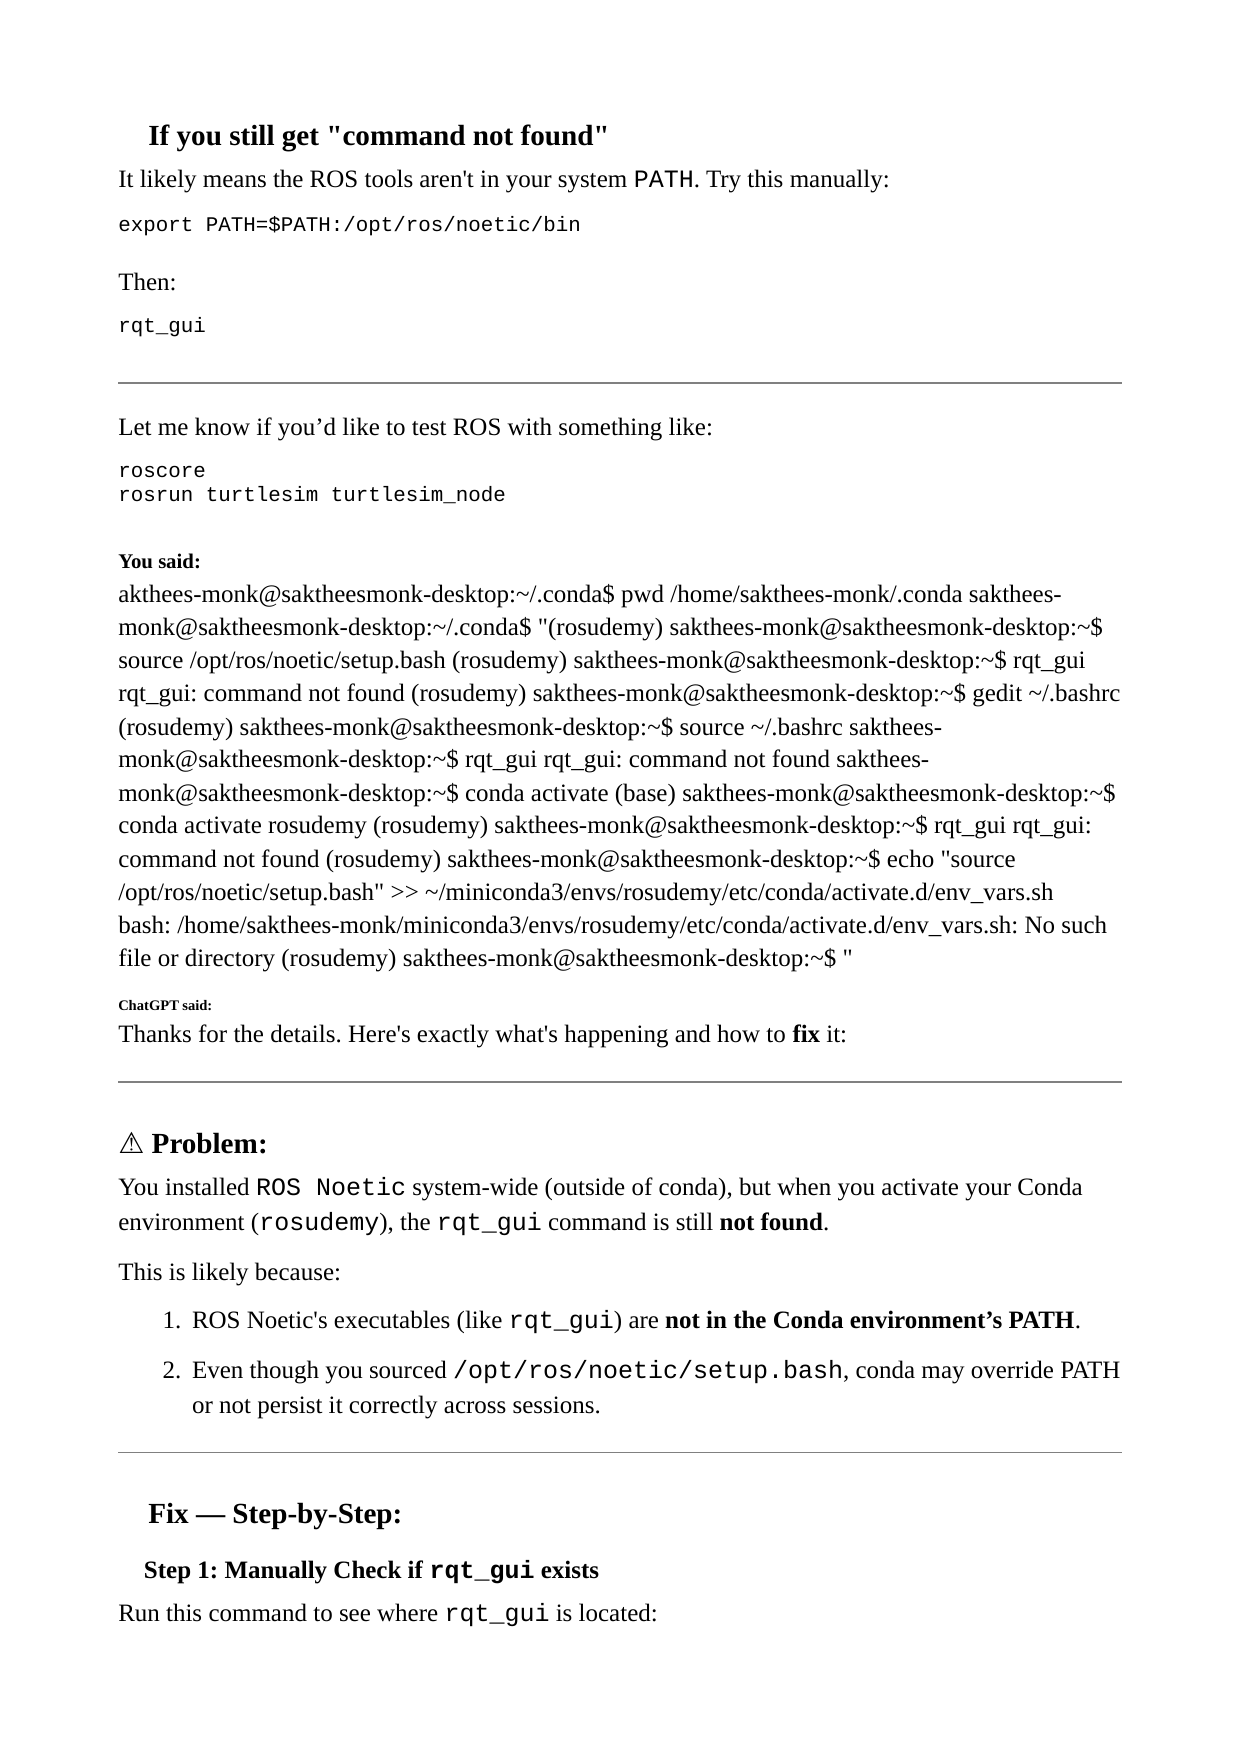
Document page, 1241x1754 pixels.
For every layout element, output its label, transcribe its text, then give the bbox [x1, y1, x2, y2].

subtitle ✅ Fix — Step-by-Step: [118, 1496, 1122, 1530]
text It likely means the ROS tools aren't in your system PATH. Try this manually: [118, 164, 1122, 195]
text roscore [118, 460, 1122, 483]
text akthees-monk@saktheesmonk-desktop:~/.conda$ pwd /home/sakthees-monk/.conda sakthees-monk@saktheesmonk-desktop:~/.conda$ "(rosudemy) sakthees-monk@saktheesmonk-desktop:~$ source /opt/ros/noetic/setup.bash (rosudemy) sakthees-monk@saktheesmonk-desktop:~$ rqt_gui rqt_gui: command not found (rosudemy) sakthees-monk@saktheesmonk-desktop:~$ gedit ~/.bashrc (rosudemy) sakthees-monk@saktheesmonk-desktop:~$ source ~/.bashrc sakthees-monk@saktheesmonk-desktop:~$ rqt_gui rqt_gui: command not found sakthees-monk@saktheesmonk-desktop:~$ conda activate (base) sakthees-monk@saktheesmonk-desktop:~$ conda activate rosudemy (rosudemy) sakthees-monk@saktheesmonk-desktop:~$ rqt_gui rqt_gui: command not found (rosudemy) sakthees-monk@saktheesmonk-desktop:~$ echo "source /opt/ros/noetic/setup.bash" >> ~/miniconda3/envs/rosudemy/etc/conda/activate.d/env_vars.sh bash: /home/sakthees-monk/miniconda3/envs/rosudemy/etc/conda/activate.d/env_vars.sh: No such file or directory (rosudemy) sakthees-monk@saktheesmonk-desktop:~$ " [118, 579, 1122, 971]
text You installed ROS Noetic system-wide (outside of conda), but when you activate your Conda environment (rosudemy), the rqt_gui command is still not found. [118, 1172, 1122, 1238]
subtitle 📌 If you still get "command not found" [118, 118, 1122, 152]
text Let me know if you’d like to test ROS with something like: [118, 412, 1122, 441]
list Even though you sourced /opt/ros/noetic/setup.bash, conda may override PATH or not persist it correctly across sessions. [162, 1355, 1122, 1419]
subtitle 🔧 Step 1: Manually Check if rqt_gui exists [118, 1555, 1122, 1586]
list ROS Noetic's executables (like rqt_gui) are not in the Conda environment’s PATH. [162, 1305, 1122, 1336]
subtitle ⚠️ Problem: [118, 1126, 1122, 1159]
text export PATH=$PATH:/opt/ros/noetic/bin [118, 214, 1122, 238]
subtitle You said: [118, 549, 1122, 573]
text Run this command to see where rqt_gui is located: [118, 1598, 1122, 1629]
text Thanks for the details. Here's exactly what's happening and how to fix it: [118, 1019, 1122, 1048]
text Then: [118, 267, 1122, 296]
text This is likely because: [118, 1257, 1122, 1286]
text rosrun turtlesim turtlesim_node [118, 483, 1122, 507]
text rqt_gui [118, 315, 1122, 338]
subtitle ChatGPT said: [118, 997, 1122, 1013]
